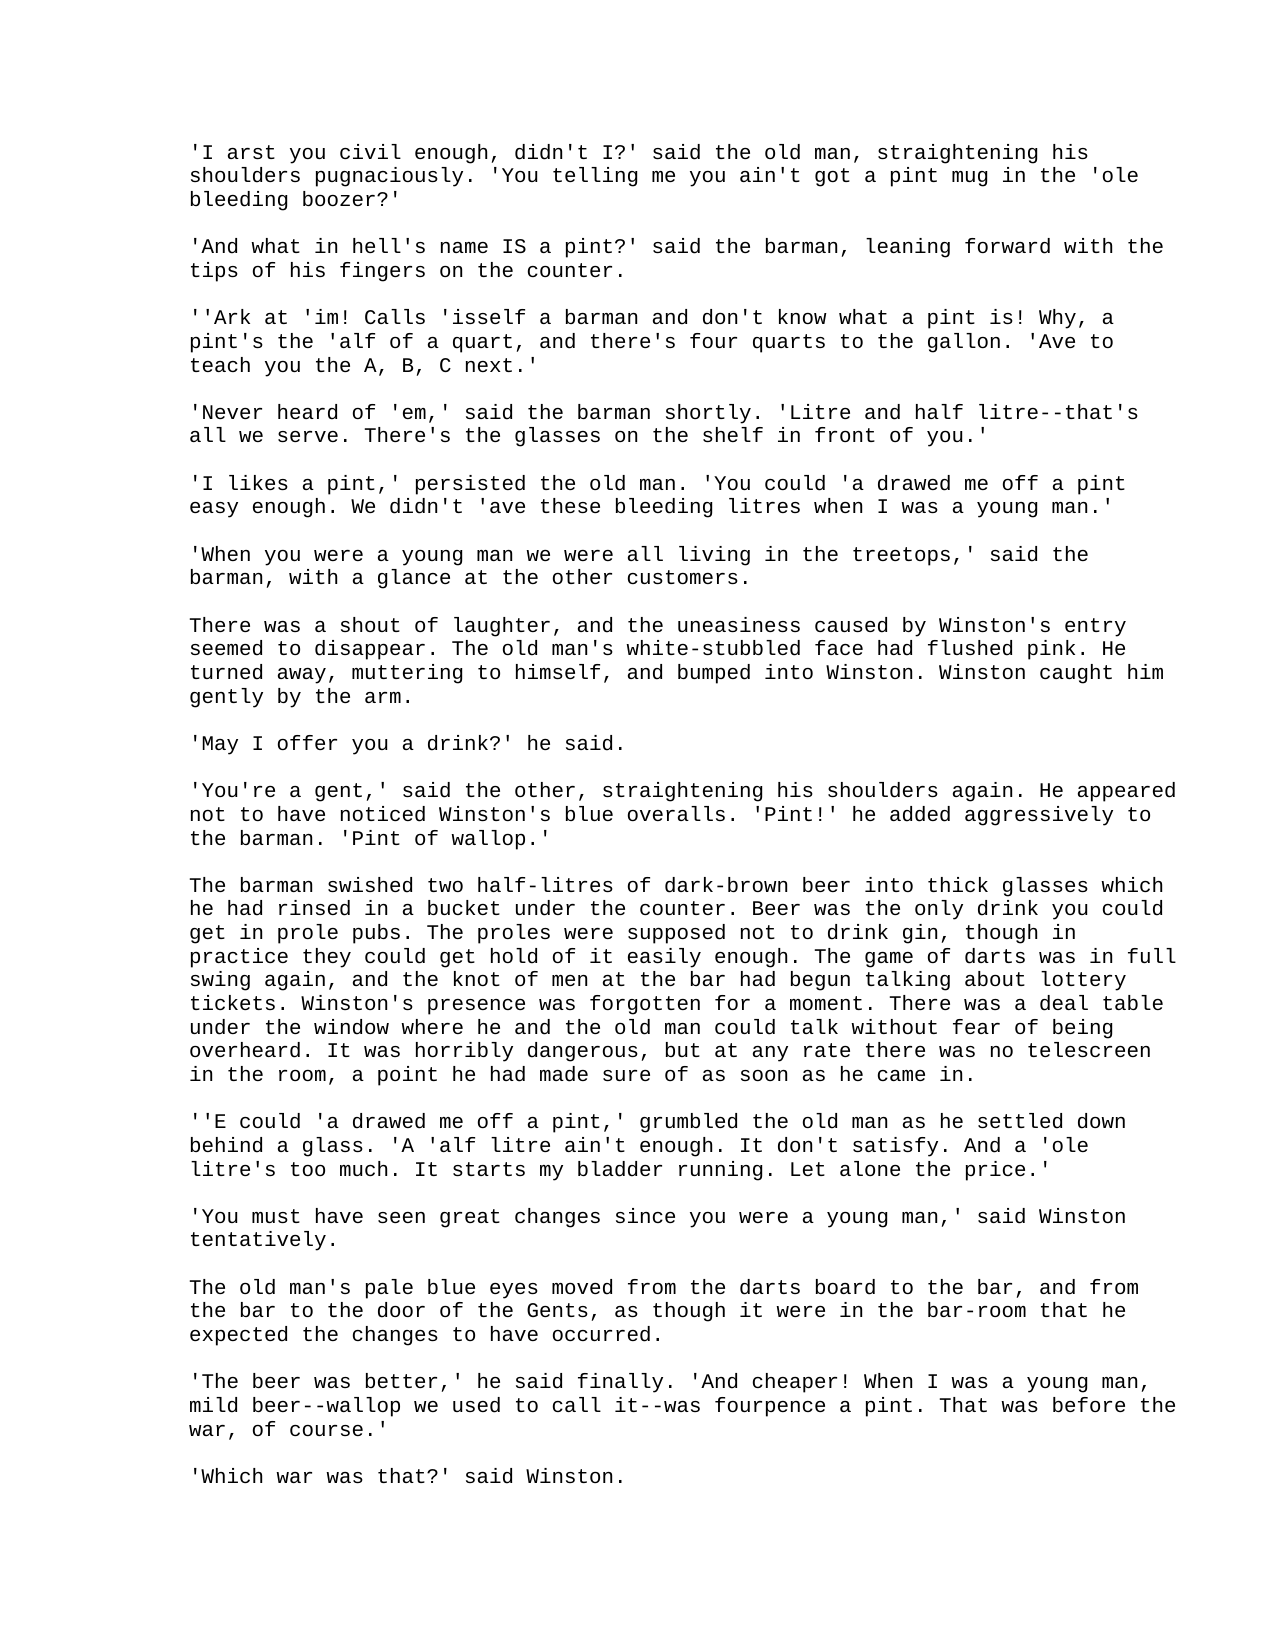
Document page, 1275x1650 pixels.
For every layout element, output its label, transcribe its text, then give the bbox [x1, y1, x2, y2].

text 'I arst you civil enough, didn't I?' said the old man, straightening his shoulders pugnaciously. 'You telling me you ain't got a pint mug in the 'ole bleeding boozer?' 'And what in hell's name IS a pint?' said the barman, leaning forward with the tips of his fingers on the counter. ''Ark at 'im! Calls 'isself a barman and don't know what a pint is! Why, a pint's the 'alf of a quart, and there's four quarts to the gallon. 'Ave to teach you the A, B, C next.' 'Never heard of 'em,' said the barman shortly. 'Litre and half litre--that's all we serve. There's the glasses on the shelf in front of you.' 'I likes a pint,' persisted the old man. 'You could 'a drawed me off a pint easy enough. We didn't 'ave these bleeding litres when I was a young man.' 'When you were a young man we were all living in the treetops,' said the barman, with a glance at the other customers. There was a shout of laughter, and the uneasiness caused by Winston's entry seemed to disappear. The old man's white-stubbled face had flushed pink. He turned away, muttering to himself, and bumped into Winston. Winston caught him gently by the arm. 'May I offer you a drink?' he said. 'You're a gent,' said the other, straightening his shoulders again. He appeared not to have noticed Winston's blue overalls. 'Pint!' he added aggressively to the barman. 'Pint of wallop.' The barman swished two half-litres of dark-brown beer into thick glasses which he had rinsed in a bucket under the counter. Beer was the only drink you could get in prole pubs. The proles were supposed not to drink gin, though in practice they could get hold of it easily enough. The game of darts was in full swing again, and the knot of men at the bar had begun talking about lottery tickets. Winston's presence was forgotten for a moment. There was a deal table under the window where he and the old man could talk without fear of being overheard. It was horribly dangerous, but at any rate there was no telescreen in the room, a point he had made sure of as soon as he came in. ''E could 'a drawed me off a pint,' grumbled the old man as he settled down behind a glass. 'A 'alf litre ain't enough. It don't satisfy. And a 'ole litre's too much. It starts my bladder running. Let alone the price.' 'You must have seen great changes since you were a young man,' said Winston tentatively. The old man's pale blue eyes moved from the darts board to the bar, and from the bar to the door of the Gents, as though it were in the bar-room that he expected the changes to have occurred. 'The beer was better,' he said finally. 'And cheaper! When I was a young man, mild beer--wallop we used to call it--was fourpence a pint. That was before the war, of course.' 'Which war was that?' said Winston. [189, 118, 1185, 1513]
